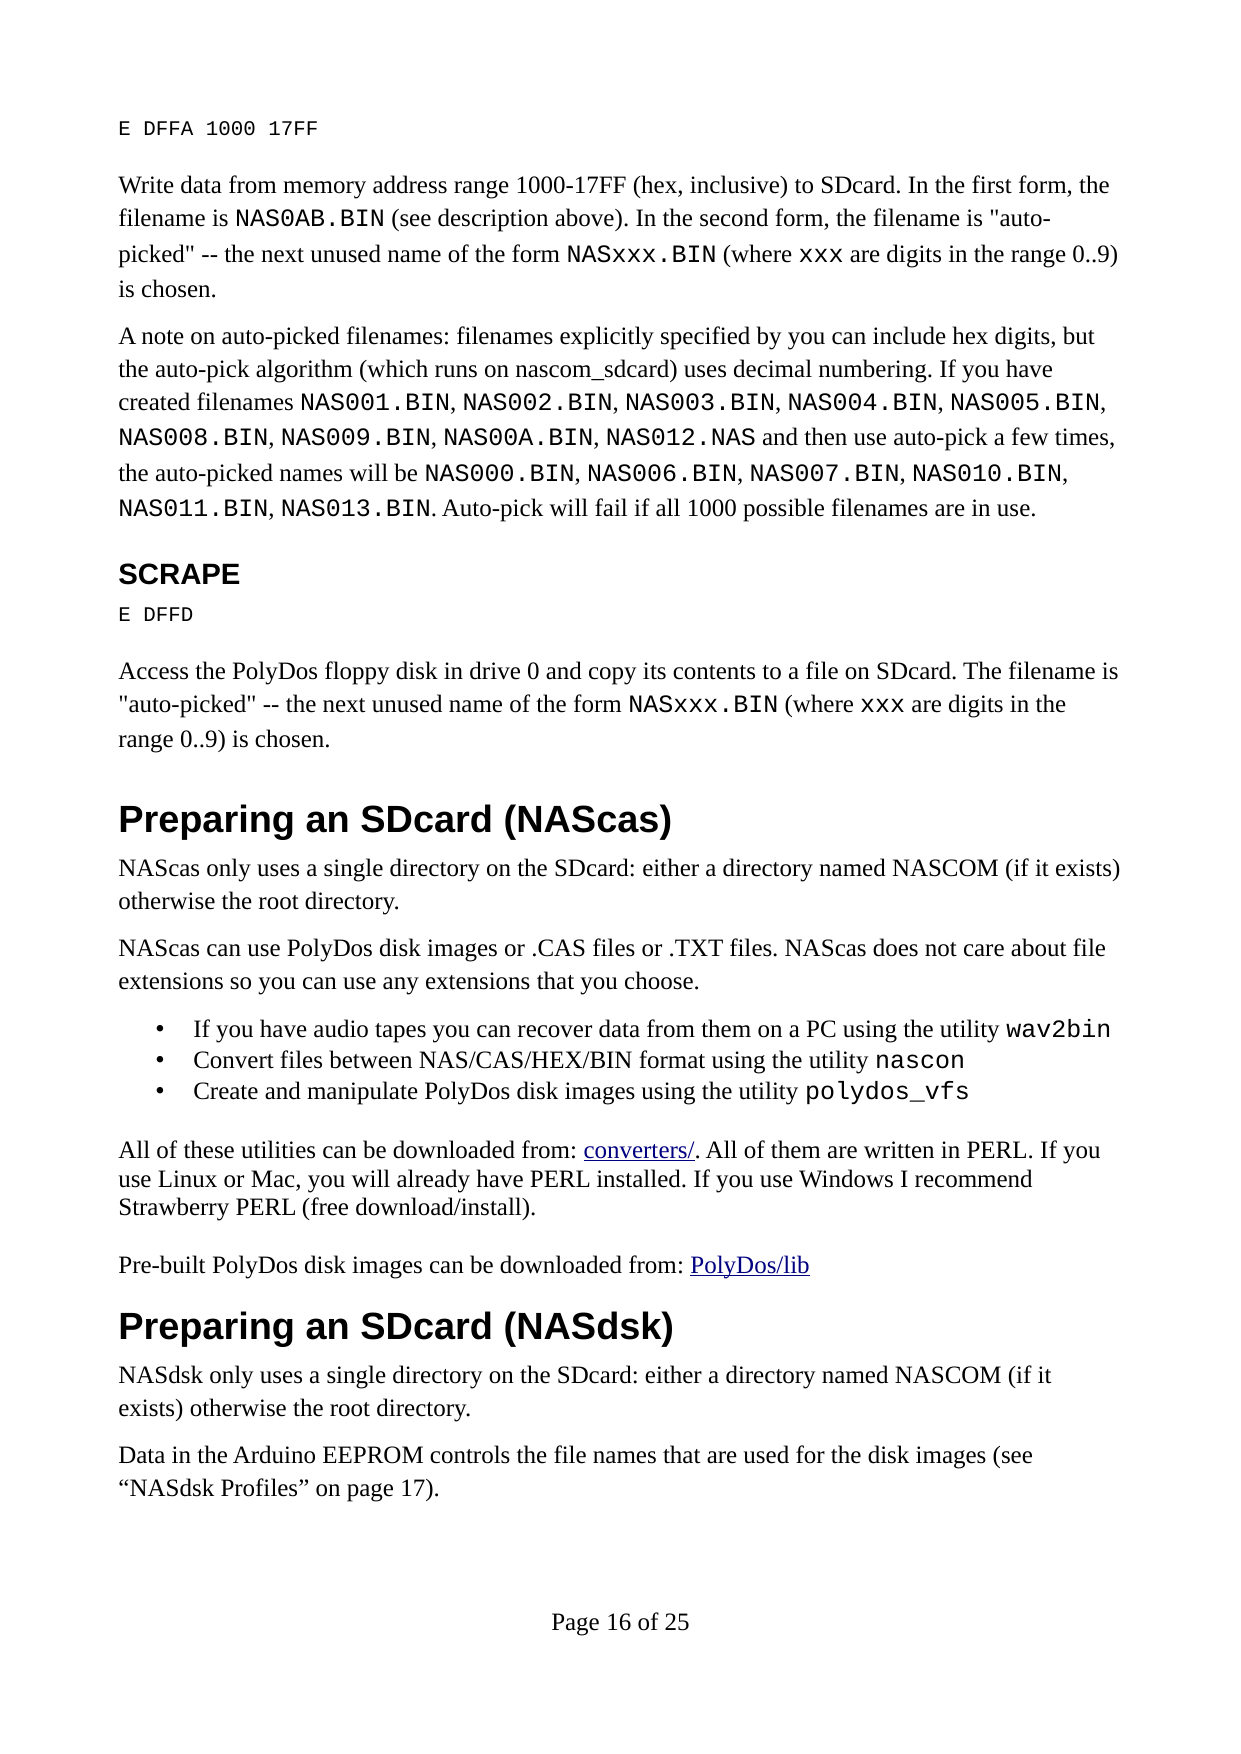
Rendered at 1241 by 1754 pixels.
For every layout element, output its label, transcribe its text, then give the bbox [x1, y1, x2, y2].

text NASdsk only uses a single directory on the SDcard: either a directory named NASCOM (if it exists) otherwise the root directory. [118, 1360, 1122, 1422]
text Data in the Arduino EEPROM controls the file names that are used for the disk images (see “NASdsk Profiles” on page 17). [118, 1440, 1122, 1502]
subtitle Preparing an SDcard (NAScas) [118, 797, 1122, 840]
text E DFFD [118, 603, 1122, 627]
text NAScas only uses a single directory on the SDcard: either a directory named NASCOM (if it exists) otherwise the root directory. [118, 853, 1122, 914]
list Create and manipulate PolyDos disk images using the utility polydos_vfs [156, 1076, 1122, 1107]
text All of these utilities can be downloaded from: converters/. All of them are written in PERL. If you use Linux or Mac, you will already have PERL installed. If you use Windows I recommend Strawberry PERL (free download/install). [118, 1135, 1122, 1221]
text Write data from memory address range 1000-17FF (hex, inclusive) to SDcard. In the first form, the filename is NAS0AB.BIN (see description above). In the second form, the filename is "auto-picked" -- the next unused name of the form NASxxx.BIN (where xxx are digits in the range 0..9) is chosen. [118, 171, 1122, 302]
text A note on auto-picked filenames: filenames explicitly specified by you can include hex digits, but the auto-pick algorithm (which runs on nascom_sdcard) uses decimal numbering. If you have created filenames NAS001.BIN, NAS002.BIN, NAS003.BIN, NAS004.BIN, NAS005.BIN, NAS008.BIN, NAS009.BIN, NAS00A.BIN, NAS012.NAS and then use auto-pick a few times, the auto-picked names will be NAS000.BIN, NAS006.BIN, NAS007.BIN, NAS010.BIN, NAS011.BIN, NAS013.BIN. Auto-pick will fail if all 1000 possible filenames are in use. [118, 321, 1122, 523]
list If you have audio tapes you can recover data from them on a PC using the utility wav2bin [156, 1014, 1122, 1045]
text E DFFA 1000 17FF [118, 118, 1122, 142]
subtitle SCRAPE [118, 557, 1122, 591]
text NAScas can use PolyDos disk images or .CAS files or .TXT files. NAScas does not care about file extensions so you can use any extensions that you choose. [118, 933, 1122, 995]
list Convert files between NAS/CAS/HEX/BIN format using the utility nascon [156, 1045, 1122, 1076]
subtitle Preparing an SDcard (NASdsk) [118, 1304, 1122, 1347]
text Access the PolyDos floppy disk in drive 0 and copy its contents to a file on SDcard. The filename is "auto-picked" -- the next unused name of the form NASxxx.BIN (where xxx are digits in the range 0..9) is chosen. [118, 656, 1122, 753]
text Pre-built PolyDos disk images can be downloaded from: PolyDos/lib [118, 1250, 1122, 1279]
